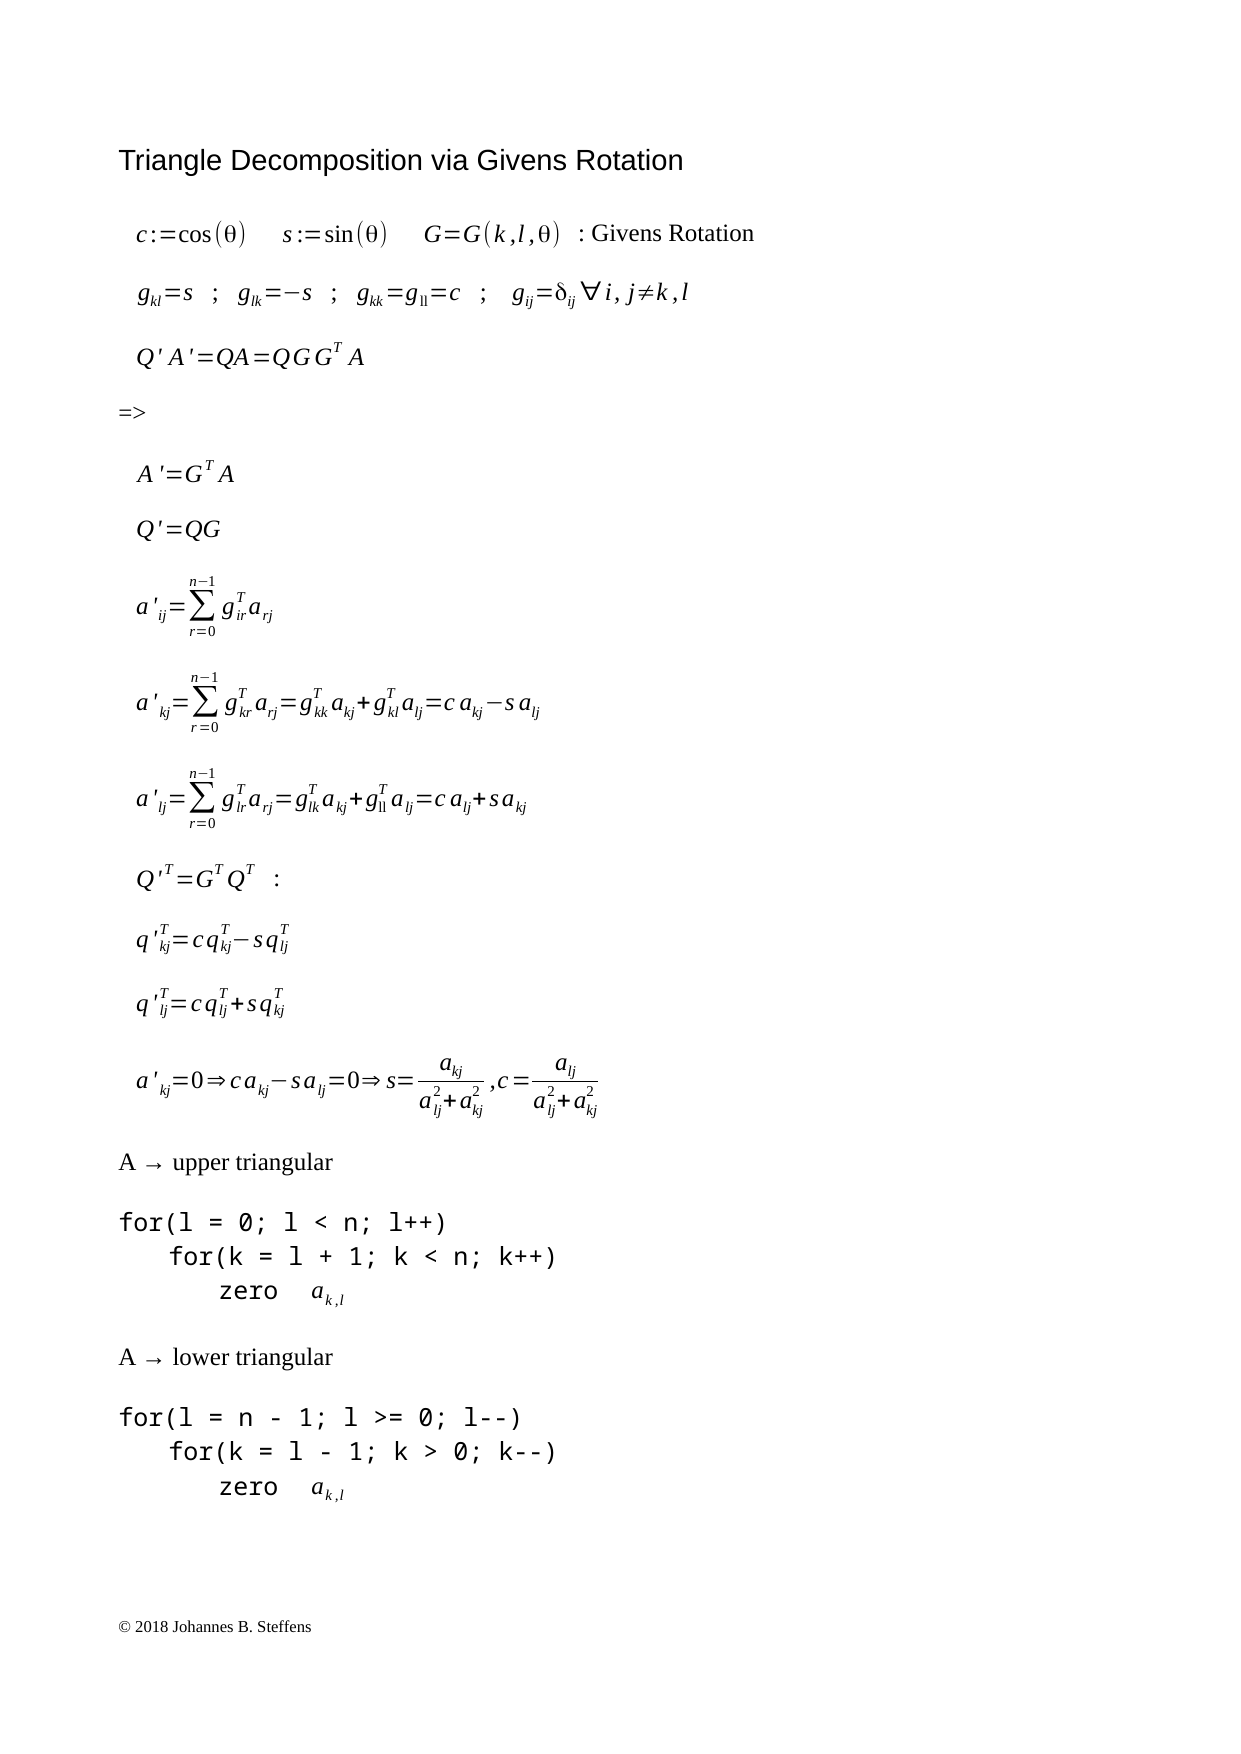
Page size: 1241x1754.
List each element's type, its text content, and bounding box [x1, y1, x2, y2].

text A → lower triangular [118, 1342, 1122, 1371]
text for(k = l - 1; k > 0; k--) [118, 1434, 1122, 1468]
text : [118, 861, 1122, 892]
text for(l = n - 1; l >= 0; l--) [118, 1400, 1122, 1434]
text zero [118, 1272, 1122, 1308]
text : Givens Rotation [118, 218, 1122, 248]
text => [118, 398, 1122, 427]
text A → upper triangular [118, 1147, 1122, 1176]
text for(k = l + 1; k < n; k++) [118, 1238, 1122, 1272]
text for(l = 0; l < n; l++) [118, 1204, 1122, 1238]
title Triangle Decomposition via Givens Rotation [118, 143, 1122, 177]
text ;;; [118, 277, 1122, 310]
text zero [118, 1468, 1122, 1504]
